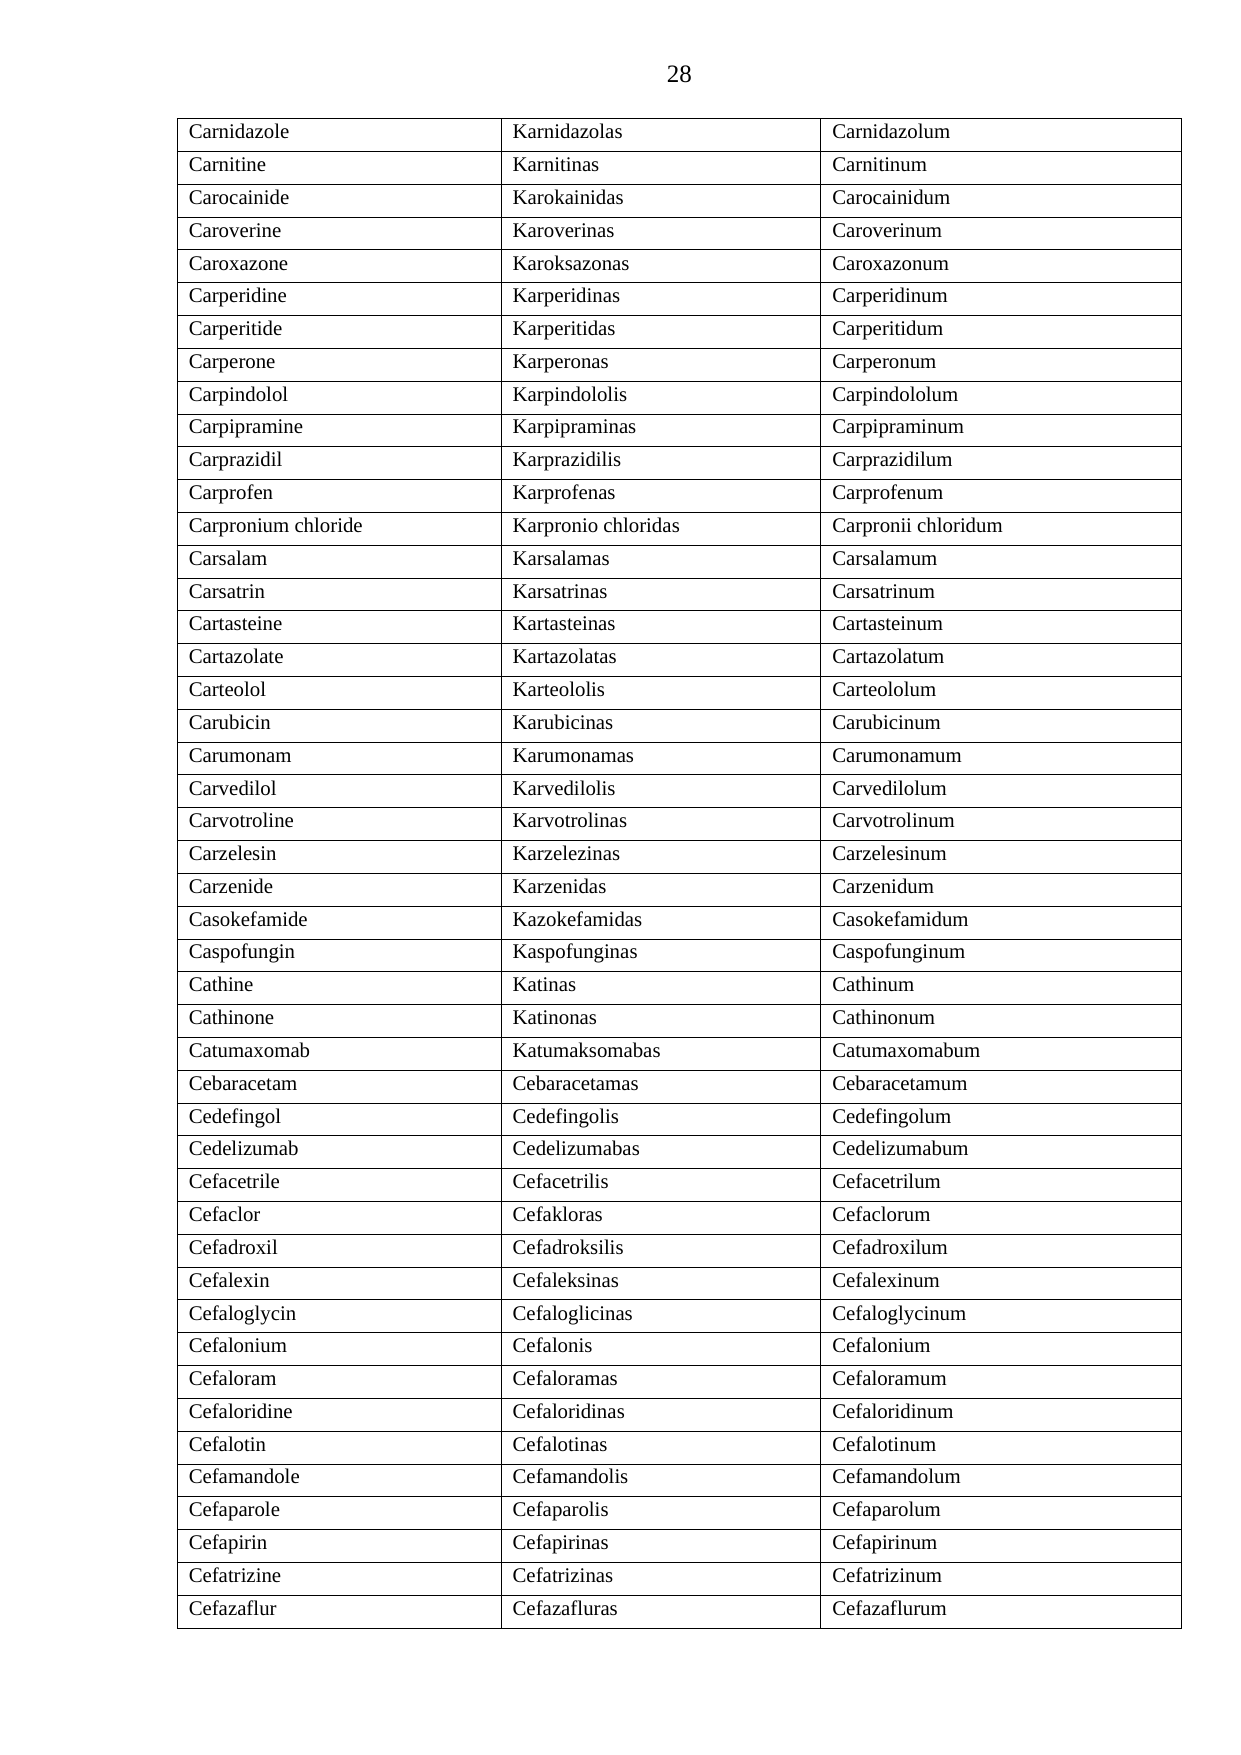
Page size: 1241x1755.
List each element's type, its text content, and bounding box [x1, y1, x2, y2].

table_cell Cefalexinum [821, 1268, 1181, 1299]
table_cell Cathinum [821, 972, 1181, 1004]
table_cell Carperonum [821, 349, 1181, 381]
table_cell Cefaloramum [821, 1366, 1181, 1398]
table_cell Cefalonis [502, 1333, 820, 1365]
table_cell Cefamandolum [821, 1465, 1181, 1496]
table_cell Cefacetrile [178, 1169, 501, 1201]
table_cell Cefapirinas [502, 1530, 820, 1562]
table_cell Carumonam [178, 743, 501, 774]
table_cell Carzenidum [821, 874, 1181, 906]
table_cell Cefamandole [178, 1465, 501, 1496]
table_cell Carpronium chloride [178, 513, 501, 545]
table_cell Casokefamidum [821, 907, 1181, 938]
table_cell Cartazolate [178, 644, 501, 676]
table_cell Karprazidilis [502, 447, 820, 479]
table_cell Cedefingol [178, 1104, 501, 1135]
table_cell Cefatrizinum [821, 1563, 1181, 1595]
table_cell Katumaksomabas [502, 1038, 820, 1070]
table_cell Carzelesinum [821, 841, 1181, 873]
table_cell Carperone [178, 349, 501, 381]
table_cell Cefaloglycinum [821, 1300, 1181, 1332]
table_cell Cebaracetamum [821, 1071, 1181, 1102]
table_cell Karpronio chloridas [502, 513, 820, 545]
table_cell Carsatrin [178, 579, 501, 610]
table_cell Kaspofunginas [502, 940, 820, 971]
table_cell Caroxazonum [821, 250, 1181, 282]
table_cell Carperitidum [821, 316, 1181, 348]
table_cell Cedelizumabum [821, 1136, 1181, 1168]
table_cell Carsatrinum [821, 579, 1181, 610]
table_cell Karnitinas [502, 152, 820, 184]
table_cell Cedelizumabas [502, 1136, 820, 1168]
table_cell Carpipramine [178, 415, 501, 446]
table_cell Carprazidilum [821, 447, 1181, 479]
table_cell Carpindolol [178, 382, 501, 413]
table_cell Cefaleksinas [502, 1268, 820, 1299]
table_cell Cefadroxil [178, 1235, 501, 1267]
table_cell Cefaclor [178, 1202, 501, 1234]
table_cell Cefapirin [178, 1530, 501, 1562]
table_cell Carteolol [178, 677, 501, 709]
table_cell Catumaxomab [178, 1038, 501, 1070]
table_cell Carperitide [178, 316, 501, 348]
table_cell Karzelezinas [502, 841, 820, 873]
table_cell Carvotrolinum [821, 808, 1181, 840]
table_cell Cefalotinas [502, 1432, 820, 1463]
table_cell Carumonamum [821, 743, 1181, 774]
table_cell Carzenide [178, 874, 501, 906]
table_cell Cedefingolum [821, 1104, 1181, 1135]
table_cell Carvedilolum [821, 775, 1181, 807]
table_cell Carnitinum [821, 152, 1181, 184]
table_cell Carvedilol [178, 775, 501, 807]
table_cell Cefaloramas [502, 1366, 820, 1398]
table_cell Carsalam [178, 546, 501, 577]
table_cell Cedefingolis [502, 1104, 820, 1135]
table_cell Cefamandolis [502, 1465, 820, 1496]
table_cell Carsalamum [821, 546, 1181, 577]
table_cell Carpipraminum [821, 415, 1181, 446]
table_cell Carvotroline [178, 808, 501, 840]
table_cell Cefazaflur [178, 1596, 501, 1627]
table_cell Cefaloridinum [821, 1399, 1181, 1431]
table_cell Cefalonium [821, 1333, 1181, 1365]
table_cell Cefaloglycin [178, 1300, 501, 1332]
table_cell Carocainidum [821, 185, 1181, 217]
table_cell Kartasteinas [502, 611, 820, 643]
table_cell Karoksazonas [502, 250, 820, 282]
table_cell Carprazidil [178, 447, 501, 479]
table_cell Carpindololum [821, 382, 1181, 413]
table_cell Caspofunginum [821, 940, 1181, 971]
table_cell Cefadroxilum [821, 1235, 1181, 1267]
table_cell Katinas [502, 972, 820, 1004]
table_cell Cathinonum [821, 1005, 1181, 1037]
table_cell Kartazolatas [502, 644, 820, 676]
table_cell Carubicin [178, 710, 501, 742]
table_cell Karoverinas [502, 218, 820, 249]
table_cell Carperidine [178, 283, 501, 315]
table_cell Cebaracetamas [502, 1071, 820, 1102]
table_cell Carnidazolum [821, 119, 1181, 151]
table_cell Karpipraminas [502, 415, 820, 446]
table_cell Karumonamas [502, 743, 820, 774]
table_cell Karperonas [502, 349, 820, 381]
table_cell Cefatrizine [178, 1563, 501, 1595]
table_cell Cefazafluras [502, 1596, 820, 1627]
table_cell Karvotrolinas [502, 808, 820, 840]
table_cell Karubicinas [502, 710, 820, 742]
table_cell Karsatrinas [502, 579, 820, 610]
table_cell Carnitine [178, 152, 501, 184]
table_cell Cefaclorum [821, 1202, 1181, 1234]
table_cell Cefadroksilis [502, 1235, 820, 1267]
table_cell Carzelesin [178, 841, 501, 873]
table_cell Cefalonium [178, 1333, 501, 1365]
table_cell Kazokefamidas [502, 907, 820, 938]
table_cell Cefalotin [178, 1432, 501, 1463]
table_cell Caroverine [178, 218, 501, 249]
table_cell Cartazolatum [821, 644, 1181, 676]
table_cell Karpindololis [502, 382, 820, 413]
table_cell Cartasteinum [821, 611, 1181, 643]
table_cell Cefaloglicinas [502, 1300, 820, 1332]
table_cell Cefalexin [178, 1268, 501, 1299]
table_cell Karokainidas [502, 185, 820, 217]
table_cell Karsalamas [502, 546, 820, 577]
table_cell Karvedilolis [502, 775, 820, 807]
table_cell Carubicinum [821, 710, 1181, 742]
table_cell Caroverinum [821, 218, 1181, 249]
table_cell Cartasteine [178, 611, 501, 643]
table_cell Caspofungin [178, 940, 501, 971]
table_cell Carperidinum [821, 283, 1181, 315]
table_cell Cefalotinum [821, 1432, 1181, 1463]
table_cell Carteololum [821, 677, 1181, 709]
table_cell Cefacetrilis [502, 1169, 820, 1201]
table_cell Cefaloridinas [502, 1399, 820, 1431]
table_cell Carprofenum [821, 480, 1181, 512]
table_cell Carprofen [178, 480, 501, 512]
table_cell Cefacetrilum [821, 1169, 1181, 1201]
table_cell Caroxazone [178, 250, 501, 282]
table_cell Catumaxomabum [821, 1038, 1181, 1070]
table_cell Cathinone [178, 1005, 501, 1037]
table_cell Cebaracetam [178, 1071, 501, 1102]
table_cell Karteololis [502, 677, 820, 709]
table_cell Karzenidas [502, 874, 820, 906]
table_cell Casokefamide [178, 907, 501, 938]
table_cell Cefaloram [178, 1366, 501, 1398]
table_cell Cefatrizinas [502, 1563, 820, 1595]
table_cell Karperitidas [502, 316, 820, 348]
table_cell Cedelizumab [178, 1136, 501, 1168]
table_cell Cefapirinum [821, 1530, 1181, 1562]
table_cell Cefaparole [178, 1497, 501, 1529]
table_cell Karperidinas [502, 283, 820, 315]
table_cell Karprofenas [502, 480, 820, 512]
table_cell Cefaloridine [178, 1399, 501, 1431]
table_cell Carpronii chloridum [821, 513, 1181, 545]
table_cell Cathine [178, 972, 501, 1004]
table_cell Cefakloras [502, 1202, 820, 1234]
table_cell Katinonas [502, 1005, 820, 1037]
table_cell Cefaparolis [502, 1497, 820, 1529]
table_cell Karnidazolas [502, 119, 820, 151]
table_cell Carnidazole [178, 119, 501, 151]
table_cell Cefazaflurum [821, 1596, 1181, 1627]
table_cell Cefaparolum [821, 1497, 1181, 1529]
table_cell Carocainide [178, 185, 501, 217]
